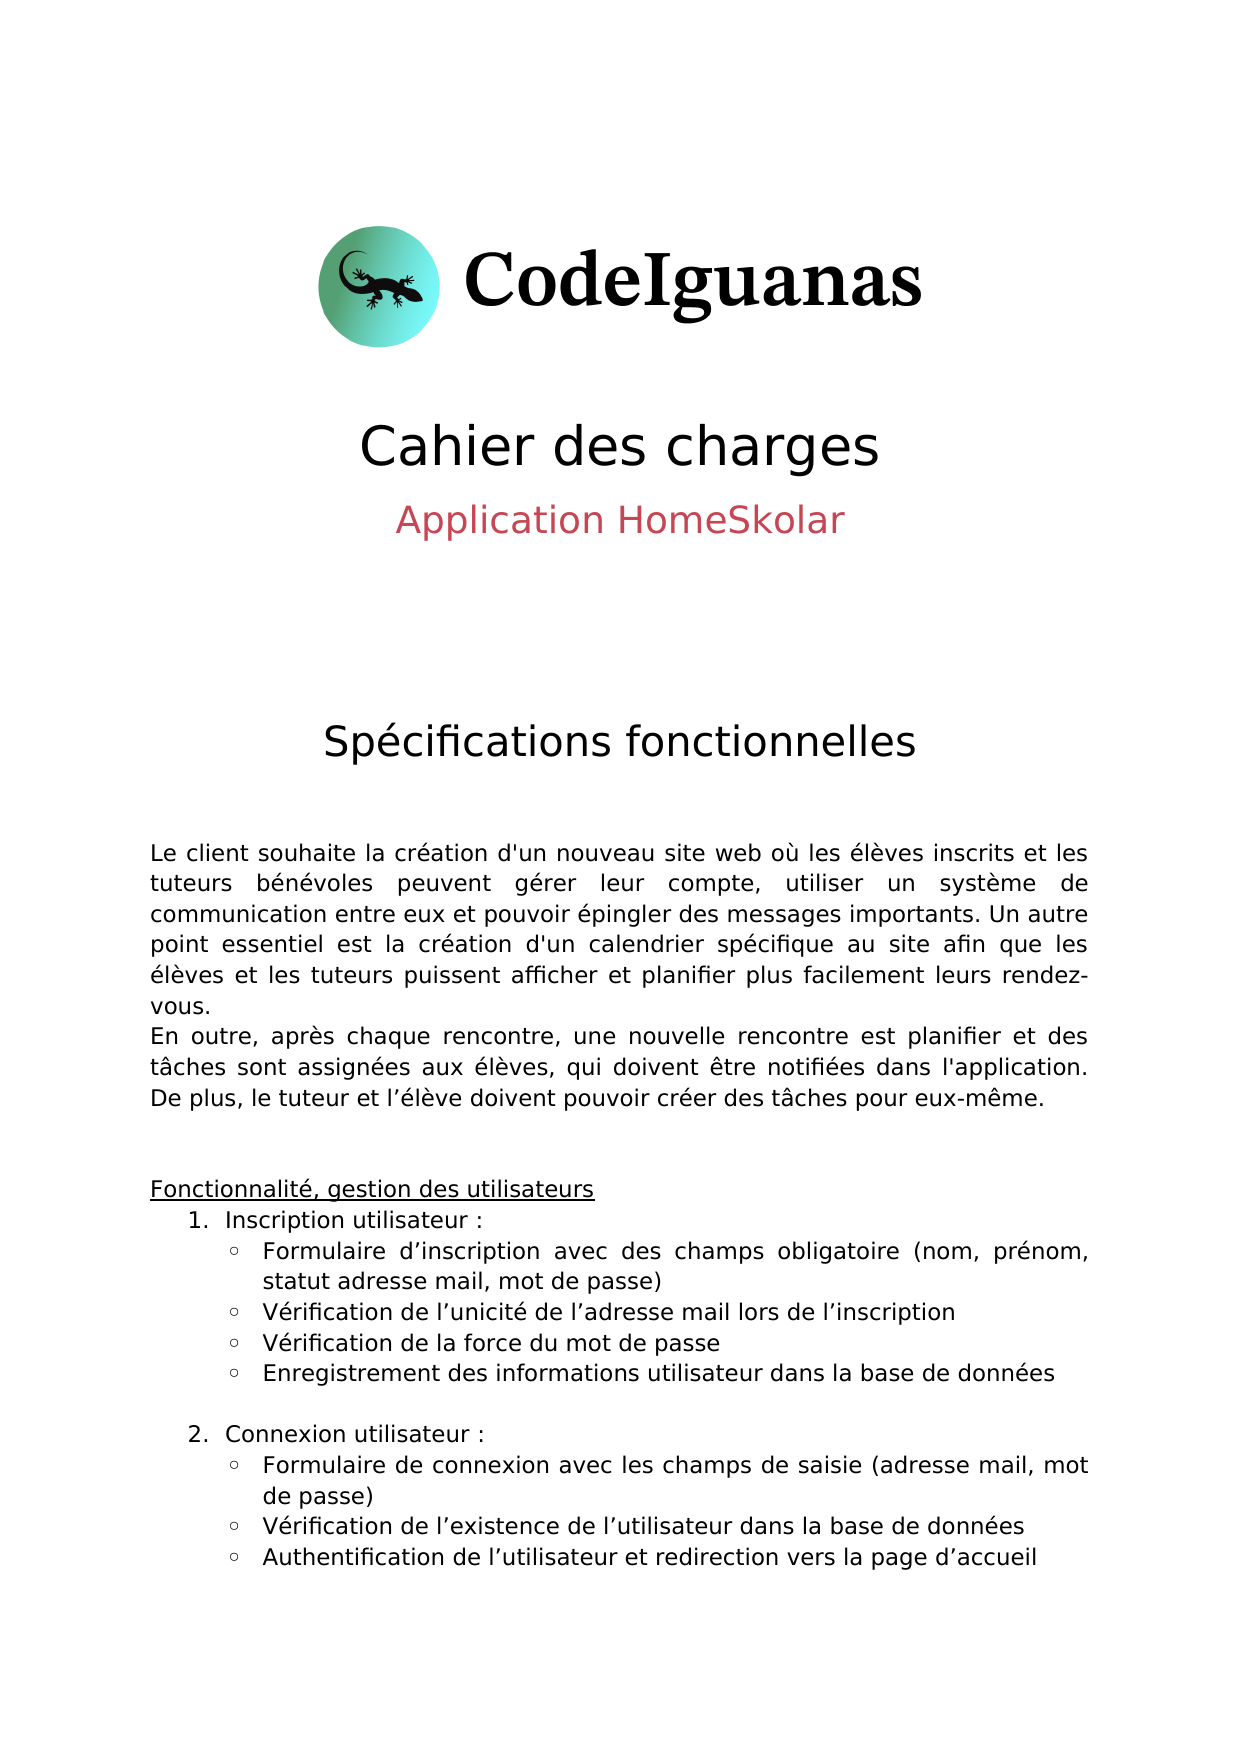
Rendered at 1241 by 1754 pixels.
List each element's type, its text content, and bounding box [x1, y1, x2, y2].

list Enregistrement des informations utilisateur dans la base de données [225, 1360, 1090, 1387]
list Vérification de la force du mot de passe [225, 1330, 1090, 1356]
list Inscription utilisateur : [187, 1207, 1090, 1234]
list Formulaire de connexion avec les champs de saisie (adresse mail, mot de passe) [225, 1452, 1090, 1509]
text En outre, après chaque rencontre, une nouvelle rencontre est planifier et des tâches sont assignées aux élèves, qui doivent être notifiées dans l'application. De plus, le tuteur et l’élève doivent pouvoir créer des tâches pour eux-même. [150, 1023, 1090, 1111]
list Vérification de l’unicité de l’adresse mail lors de l’inscription [225, 1299, 1090, 1326]
text Le client souhaite la création d'un nouveau site web où les élèves inscrits et les tuteurs bénévoles peuvent gérer leur compte, utiliser un système de communication entre eux et pouvoir épingler des messages importants. Un autre point essentiel est la création d'un calendrier spécifique au site afin que les élèves et les tuteurs puissent afficher et planifier plus facilement leurs rendez-vous. [150, 840, 1090, 1019]
title Cahier des charges [150, 415, 1090, 478]
list Connexion utilisateur : [187, 1422, 1090, 1448]
list Authentification de l’utilisateur et redirection vers la page d’accueil [225, 1544, 1090, 1571]
list Vérification de l’existence de l’utilisateur dans la base de données [225, 1513, 1090, 1540]
text Fonctionnalité, gestion des utilisateurs [150, 1177, 1090, 1203]
picture [150, 150, 1091, 411]
subtitle Application HomeSkolar [150, 499, 1090, 542]
list Formulaire d’inscription avec des champs obligatoire (nom, prénom, statut adresse mail, mot de passe) [225, 1238, 1090, 1295]
subtitle Spécifications fonctionnelles [150, 717, 1090, 766]
